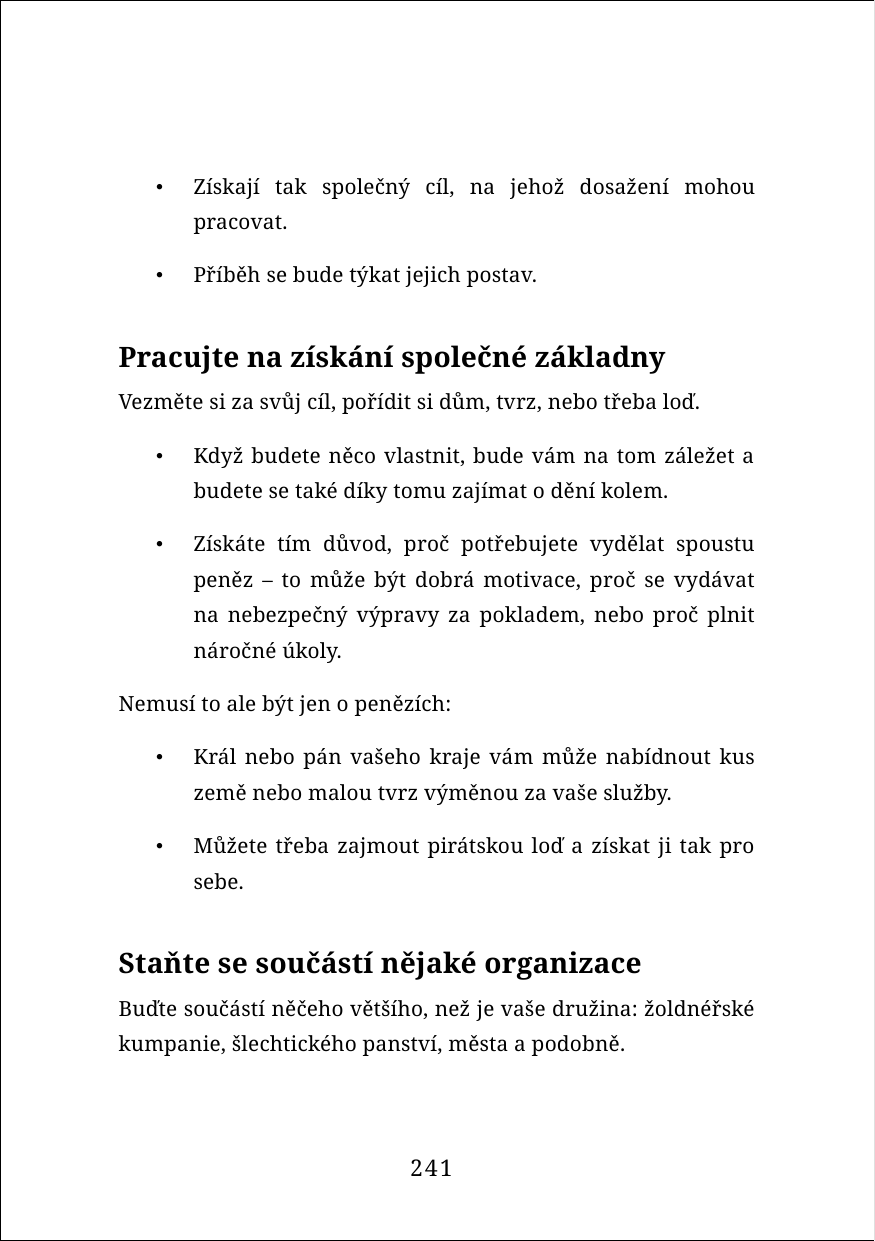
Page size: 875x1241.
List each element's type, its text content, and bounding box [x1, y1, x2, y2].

text Buďte součástí něčeho většího, než je vaše družina: žoldnéřské kumpanie, šlechtického panství, města a podobně. [118, 994, 756, 1058]
list Příběh se bude týkat jejich postav. [156, 261, 756, 289]
list Když budete něco vlastnit, bude vám na tom záležet a budete se také díky tomu zajímat o dění kolem. [156, 441, 756, 505]
subtitle Staňte se součástí nějaké organizace [118, 944, 756, 982]
list Získáte tím důvod, proč potřebujete vydělat spoustu peněz – to může být dobrá motivace, proč se vydávat na nebezpečný výpravy za pokladem, nebo proč plnit náročné úkoly. [156, 529, 756, 664]
list Získají tak společný cíl, na jehož dosažení mohou pracovat. [156, 172, 756, 236]
list Král nebo pán vašeho kraje vám může nabídnout kus země nebo malou tvrz výměnou za vaše služby. [156, 742, 756, 806]
text Vezměte si za svůj cíl, pořídit si dům, tvrz, nebo třeba loď. [118, 387, 756, 416]
text Nemusí to ale být jen o penězích: [118, 689, 756, 718]
list Můžete třeba zajmout pirátskou loď a získat ji tak pro sebe. [156, 831, 756, 895]
subtitle Pracujte na získání společné základny [118, 337, 756, 376]
